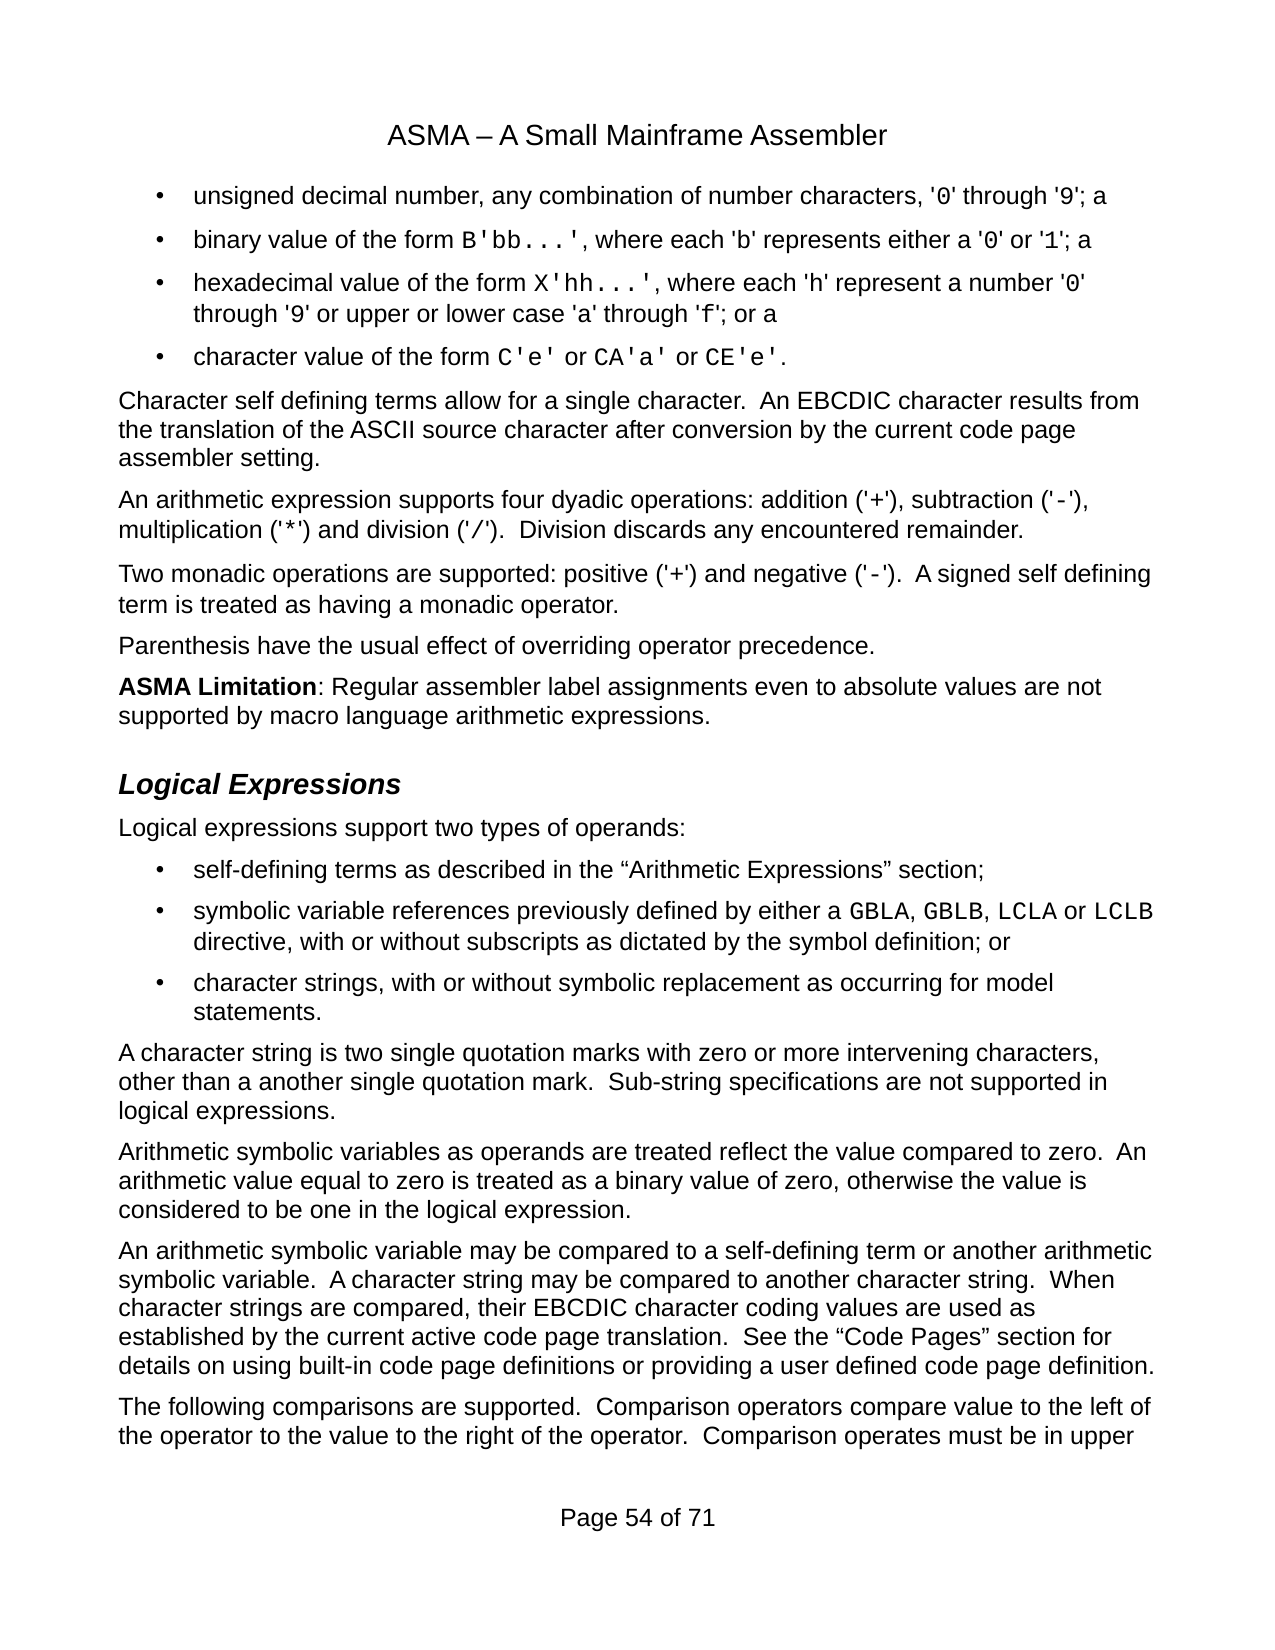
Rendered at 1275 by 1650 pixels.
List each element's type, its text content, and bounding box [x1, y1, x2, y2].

list self-defining terms as described in the “Arithmetic Expressions” section; [156, 855, 1157, 883]
text An arithmetic expression supports four dyadic operations: addition ('+'), subtraction ('-'), multiplication ('*') and division ('/'). Division discards any encountered remainder. [118, 484, 1157, 546]
text Parenthesis have the usual effect of overriding operator precedence. [118, 631, 1157, 660]
text The following comparisons are supported. Comparison operators compare value to the left of the operator to the value to the right of the operator. Comparison operates must be in upper [118, 1392, 1157, 1449]
list symbolic variable references previously defined by either a GBLA, GBLB, LCLA or LCLB directive, with or without subscripts as dictated by the symbol definition; or [156, 896, 1157, 956]
text Character self defining terms allow for a single character. An EBCDIC character results from the translation of the ASCII source character after conversion by the current code page assembler setting. [118, 386, 1157, 472]
text ASMA Limitation: Regular assembler label assignments even to absolute values are not supported by macro language arithmetic expressions. [118, 672, 1157, 730]
text Logical expressions support two types of operands: [118, 813, 1157, 842]
subtitle Logical Expressions [118, 767, 1157, 801]
list hexadecimal value of the form X'hh...', where each 'h' represent a number '0' through '9' or upper or lower case 'a' through 'f'; or a [156, 268, 1157, 330]
list character strings, with or without symbolic replacement as occurring for model statements. [156, 968, 1157, 1026]
text Arithmetic symbolic variables as operands are treated reflect the value compared to zero. An arithmetic value equal to zero is treated as a binary value of zero, otherwise the value is considered to be one in the logical expression. [118, 1137, 1157, 1223]
text A character string is two single quotation marks with zero or more intervening characters, other than a another single quotation mark. Sub-string specifications are not supported in logical expressions. [118, 1038, 1157, 1124]
list binary value of the form B'bb...', where each 'b' represents either a '0' or '1'; a [156, 224, 1157, 256]
text An arithmetic symbolic variable may be compared to a self-defining term or another arithmetic symbolic variable. A character string may be compared to another character string. When character strings are compared, their EBCDIC character coding values are used as established by the current active code page translation. See the “Code Pages” section for details on using built-in code page definitions or providing a user defined code page definition. [118, 1236, 1157, 1379]
text Two monadic operations are supported: positive ('+') and negative ('-'). A signed self defining term is treated as having a monadic operator. [118, 559, 1157, 619]
list character value of the form C'e' or CA'a' or CE'e'. [156, 342, 1157, 373]
list unsigned decimal number, any combination of number characters, '0' through '9'; a [156, 181, 1157, 212]
